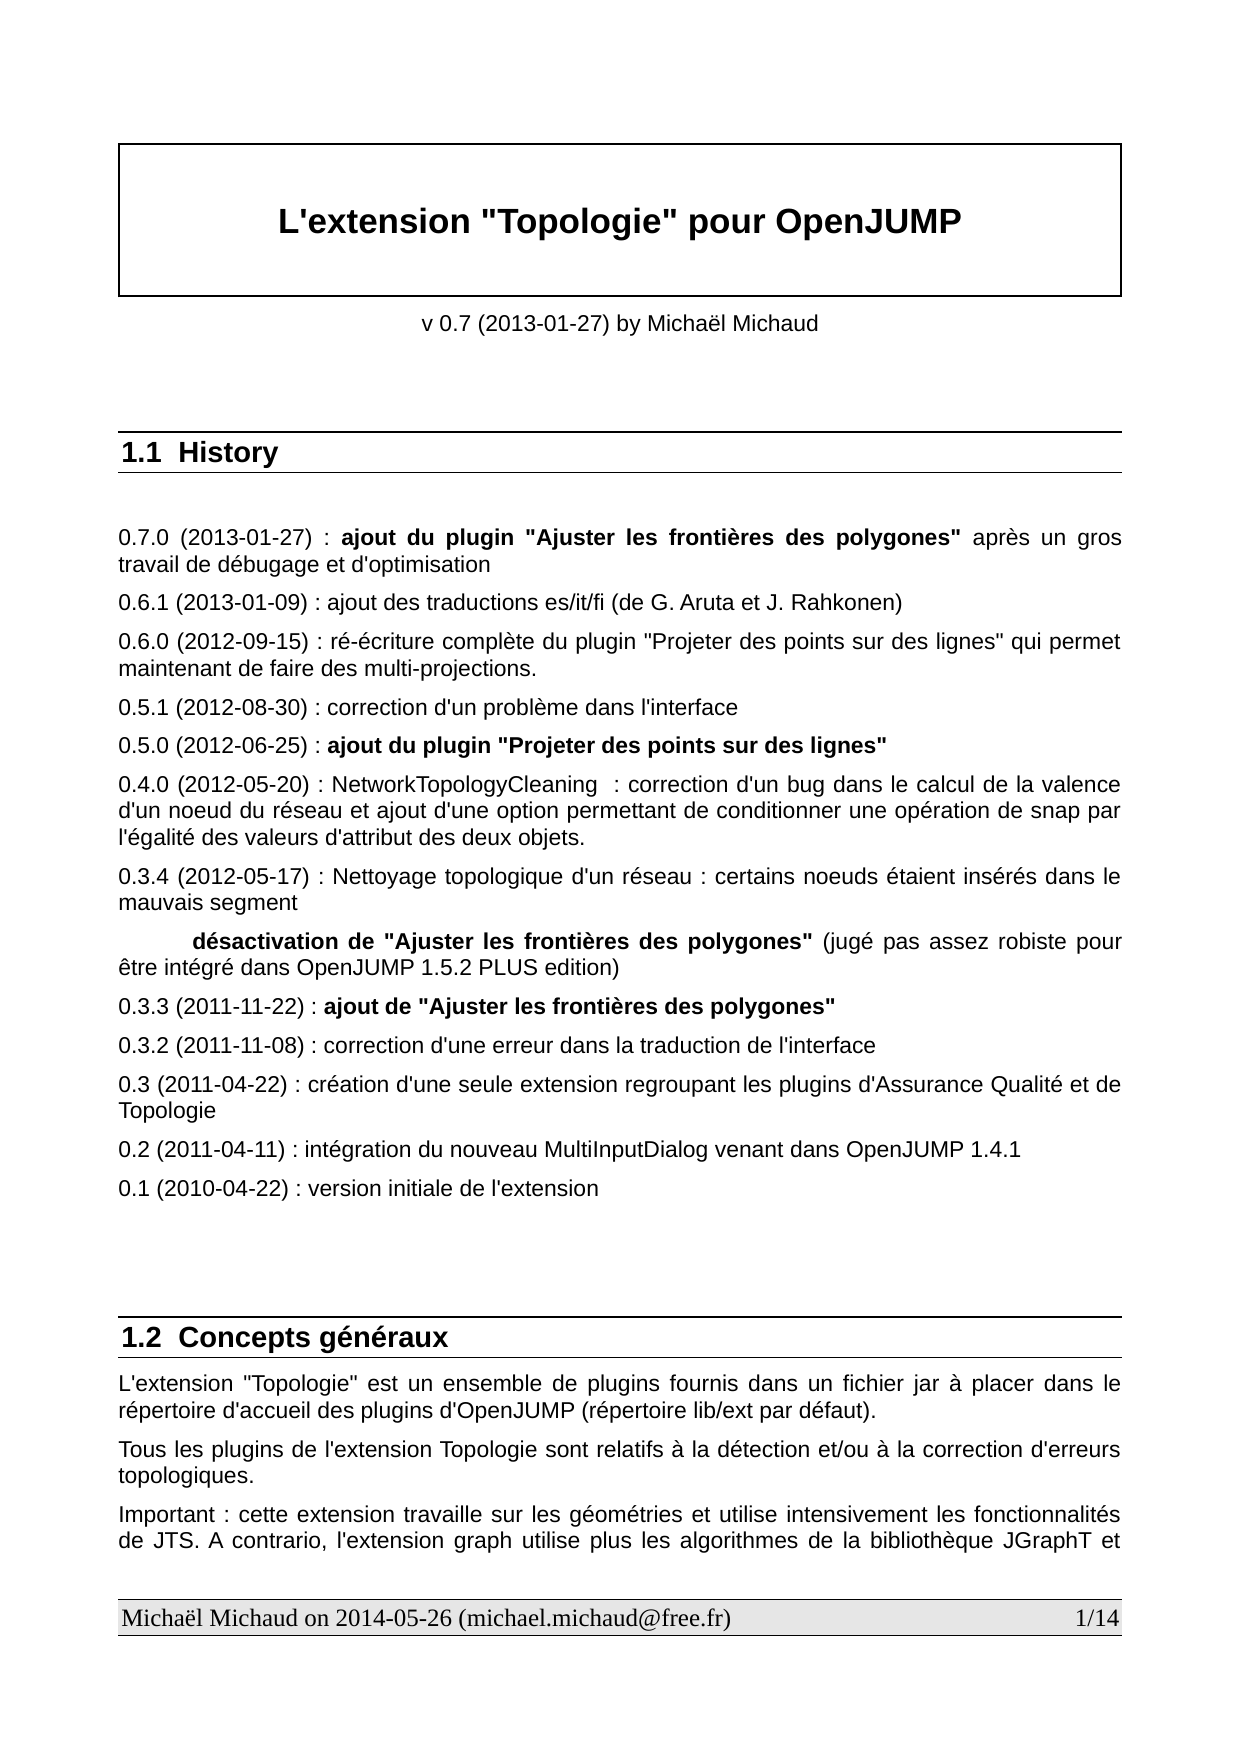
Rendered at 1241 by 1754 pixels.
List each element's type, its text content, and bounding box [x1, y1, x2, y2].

subtitle History [118, 433, 1122, 472]
text 0.4.0 (2012-05-20) : NetworkTopologyCleaning : correction d'un bug dans le calcul de la valence d'un noeud du réseau et ajout d'une option permettant de conditionner une opération de snap par l'égalité des valeurs d'attribut des deux objets. [118, 771, 1122, 850]
text 0.6.1 (2013-01-09) : ajout des traductions es/it/fi (de G. Aruta et J. Rahkonen) [118, 589, 1122, 616]
text 0.2 (2011-04-11) : intégration du nouveau MultiInputDialog venant dans OpenJUMP 1.4.1 [118, 1136, 1122, 1162]
text Important : cette extension travaille sur les géométries et utilise intensivement les fonctionnalités de JTS. A contrario, l'extension graph utilise plus les algorithmes de la bibliothèque JGraphT et [118, 1501, 1122, 1553]
text désactivation de "Ajuster les frontières des polygones" (jugé pas assez robiste pour être intégré dans OpenJUMP 1.5.2 PLUS edition) [118, 928, 1122, 981]
text 0.3.3 (2011-11-22) : ajout de "Ajuster les frontières des polygones" [118, 993, 1122, 1019]
text L'extension "Topologie" est un ensemble de plugins fournis dans un fichier jar à placer dans le répertoire d'accueil des plugins d'OpenJUMP (répertoire lib/ext par défaut). [118, 1370, 1122, 1423]
text 0.3.2 (2011-11-08) : correction d'une erreur dans la traduction de l'interface [118, 1032, 1122, 1058]
text Tous les plugins de l'extension Topologie sont relatifs à la détection et/ou à la correction d'erreurs topologiques. [118, 1436, 1122, 1488]
subtitle L'extension "Topologie" pour OpenJUMP [120, 145, 1120, 295]
subtitle Concepts généraux [118, 1318, 1122, 1357]
text 0.1 (2010-04-22) : version initiale de l'extension [118, 1175, 1122, 1201]
text 0.5.0 (2012-06-25) : ajout du plugin "Projeter des points sur des lignes" [118, 732, 1122, 759]
text 0.7.0 (2013-01-27) : ajout du plugin "Ajuster les frontières des polygones" après un gros travail de débugage et d'optimisation [118, 524, 1122, 577]
text 0.6.0 (2012-09-15) : ré-écriture complète du plugin "Projeter des points sur des lignes" qui permet maintenant de faire des multi-projections. [118, 628, 1122, 681]
text 0.5.1 (2012-08-30) : correction d'un problème dans l'interface [118, 693, 1122, 720]
text 0.3 (2011-04-22) : création d'une seule extension regroupant les plugins d'Assurance Qualité et de Topologie [118, 1071, 1122, 1123]
text v 0.7 (2013-01-27) by Michaël Michaud [118, 310, 1122, 336]
text 0.3.4 (2012-05-17) : Nettoyage topologique d'un réseau : certains noeuds étaient insérés dans le mauvais segment [118, 863, 1122, 915]
